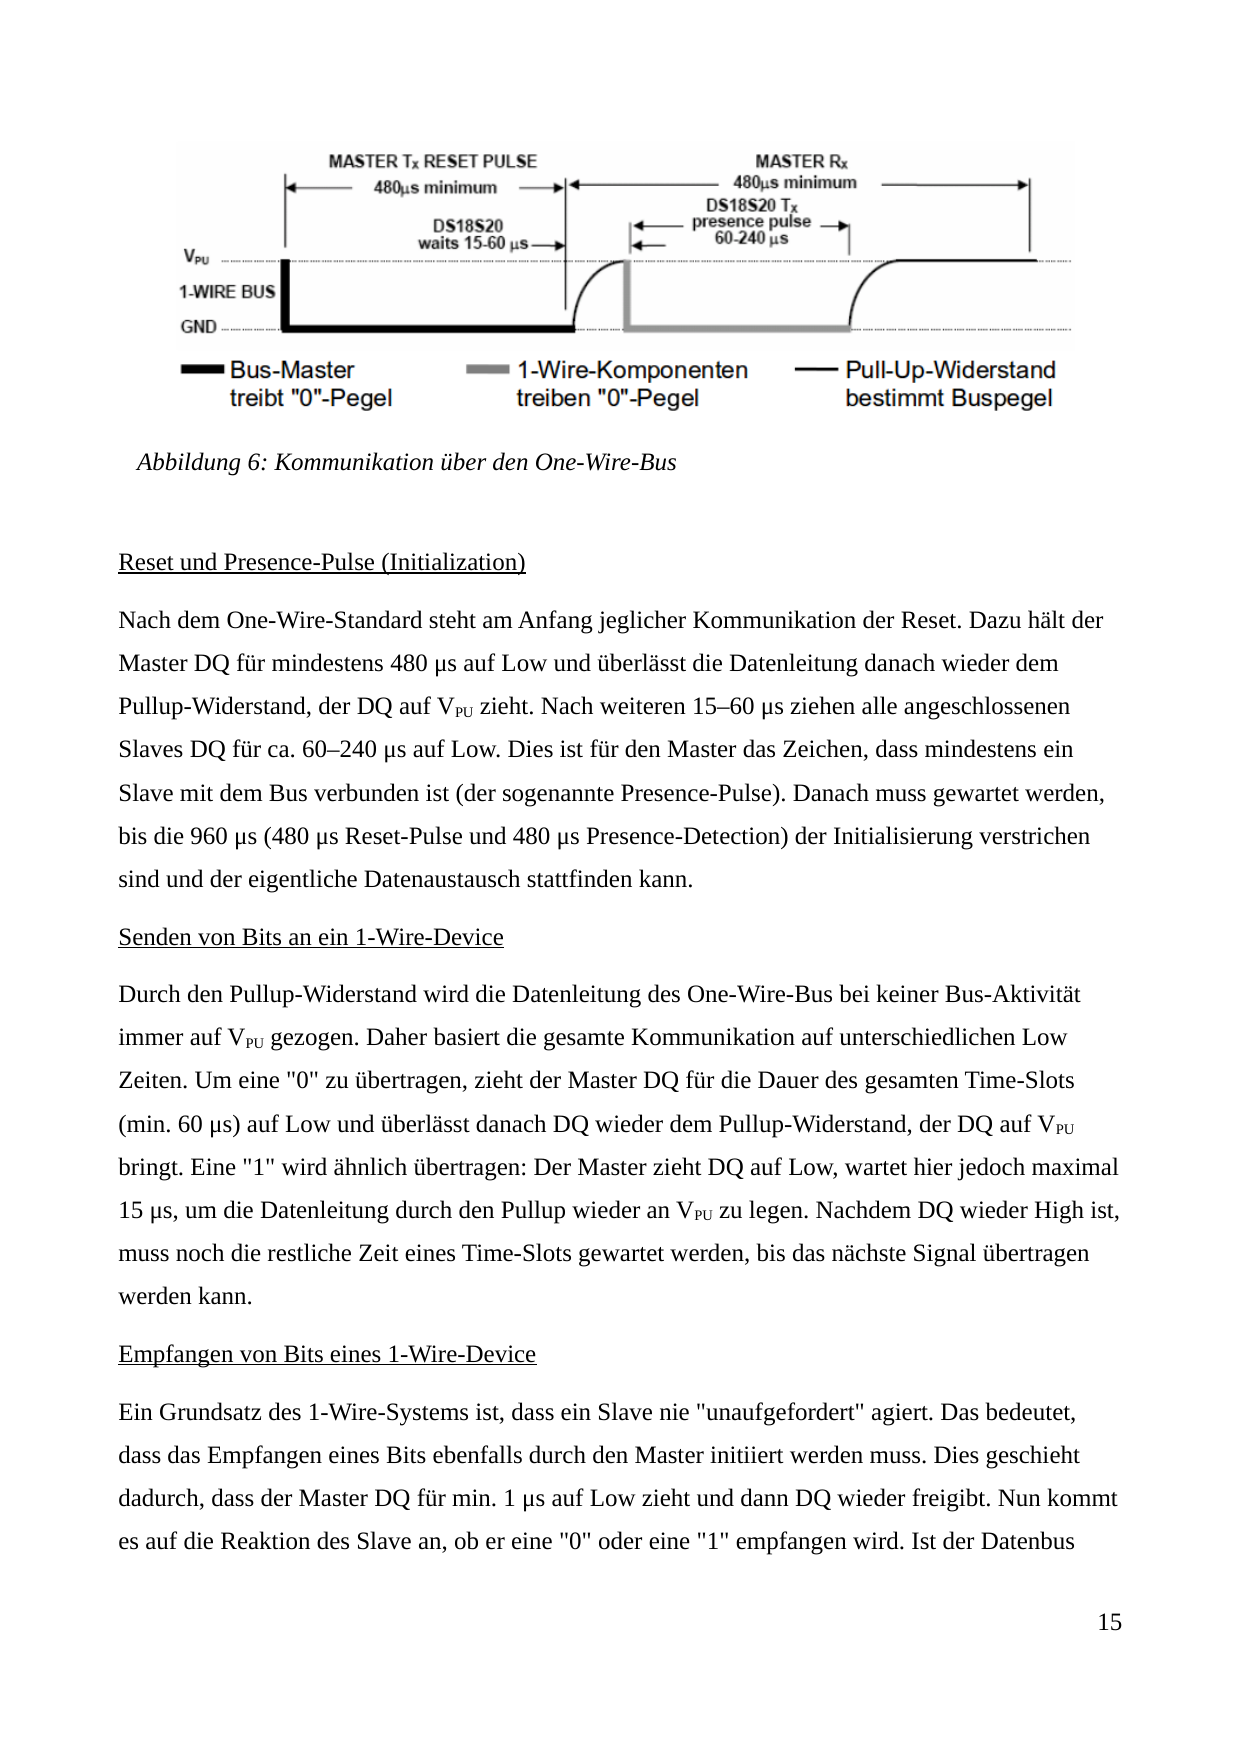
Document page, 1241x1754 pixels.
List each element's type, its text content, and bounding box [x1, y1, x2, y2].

text Abbildung 6: Kommunikation über den One-Wire-Bus [137, 433, 1103, 475]
text Senden von Bits an ein 1-Wire-Device [118, 922, 1122, 950]
text Reset und Presence-Pulse (Initialization) [118, 547, 1122, 576]
picture [136, 130, 1104, 433]
text Durch den Pullup-Widerstand wird die Datenleitung des One-Wire-Bus bei keiner Bus-Aktivität immer auf VPU gezogen. Daher basiert die gesamte Kommunikation auf unterschiedlichen Low Zeiten. Um eine "0" zu übertragen, zieht der Master DQ für die Dauer des gesamten Time-Slots (min. 60 μs) auf Low und überlässt danach DQ wieder dem Pullup-Widerstand, der DQ auf VPU bringt. Eine "1" wird ähnlich übertragen: Der Master zieht DQ auf Low, wartet hier jedoch maximal 15 μs, um die Datenleitung durch den Pullup wieder an VPU zu legen. Nachdem DQ wieder High ist, muss noch die restliche Zeit eines Time-Slots gewartet werden, bis das nächste Signal übertragen werden kann. [118, 979, 1122, 1310]
text Nach dem One-Wire-Standard steht am Anfang jeglicher Kommunikation der Reset. Dazu hält der Master DQ für mindestens 480 μs auf Low und überlässt die Datenleitung danach wieder dem Pullup-Widerstand, der DQ auf VPU zieht. Nach weiteren 15–60 μs ziehen alle angeschlossenen Slaves DQ für ca. 60–240 μs auf Low. Dies ist für den Master das Zeichen, dass mindestens ein Slave mit dem Bus verbunden ist (der sogenannte Presence-Pulse). Danach muss gewartet werden, bis die 960 μs (480 μs Reset-Pulse und 480 μs Presence-Detection) der Initialisierung verstrichen sind und der eigentliche Datenaustausch stattfinden kann. [118, 605, 1122, 893]
text Empfangen von Bits eines 1-Wire-Device [118, 1339, 1122, 1368]
text Ein Grundsatz des 1-Wire-Systems ist, dass ein Slave nie "unaufgefordert" agiert. Das bedeutet, dass das Empfangen eines Bits ebenfalls durch den Master initiiert werden muss. Dies geschieht dadurch, dass der Master DQ für min. 1 μs auf Low zieht und dann DQ wieder freigibt. Nun kommt es auf die Reaktion des Slave an, ob er eine "0" oder eine "1" empfangen wird. Ist der Datenbus [118, 1397, 1122, 1555]
